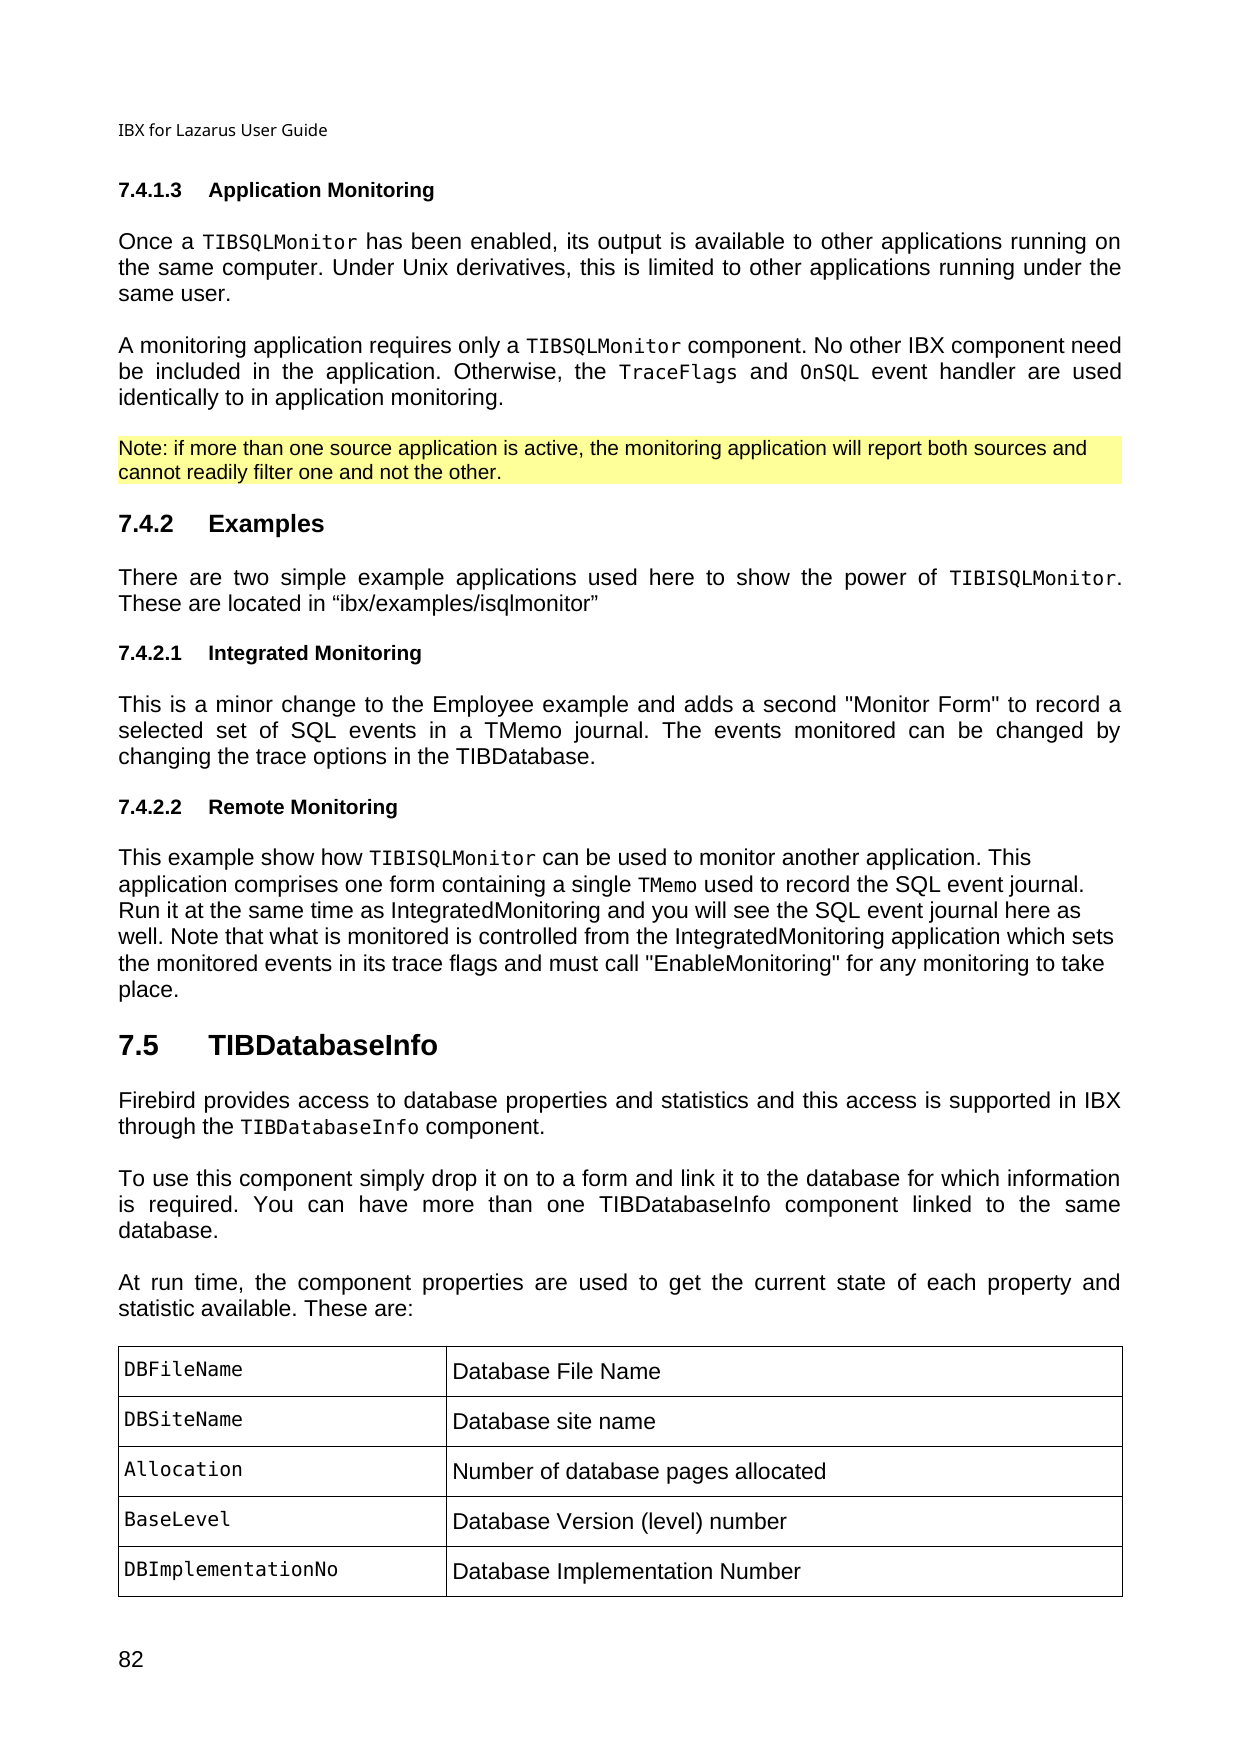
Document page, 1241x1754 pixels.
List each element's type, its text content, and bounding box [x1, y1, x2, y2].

table_header DBFileName [119, 1347, 446, 1396]
text Note: if more than one source application is active, the monitoring application will report both sources and cannot readily filter one and not the other. [118, 436, 1122, 484]
table_cell Allocation [119, 1447, 446, 1496]
table_cell Database Implementation Number [447, 1547, 1122, 1596]
table_header Database File Name [447, 1347, 1122, 1396]
text There are two simple example applications used here to show the power of TIBISQLMonitor. These are located in “ibx/examples/isqlmonitor” [118, 563, 1122, 616]
subtitle Remote Monitoring [118, 795, 1122, 819]
text This example show how TIBISQLMonitor can be used to monitor another application. This application comprises one form containing a single TMemo used to record the SQL event journal. Run it at the same time as IntegratedMonitoring and you will see the SQL event journal here as well. Note that what is monitored is controlled from the IntegratedMonitoring application which sets the monitored events in its trace flags and must call "EnableMonitoring" for any monitoring to take place. [118, 844, 1122, 1002]
subtitle Examples [118, 509, 1122, 538]
table_cell Database site name [447, 1397, 1122, 1446]
table_cell Number of database pages allocated [447, 1447, 1122, 1496]
text Once a TIBSQLMonitor has been enabled, its output is available to other applications running on the same computer. Under Unix derivatives, this is limited to other applications running under the same user. [118, 228, 1122, 307]
text At run time, the component properties are used to get the current state of each property and statistic available. These are: [118, 1269, 1122, 1321]
table_cell BaseLevel [119, 1497, 446, 1546]
subtitle TIBDatabaseInfo [118, 1028, 1122, 1061]
text A monitoring application requires only a TIBSQLMonitor component. No other IBX component need be included in the application. Otherwise, the TraceFlags and OnSQL event handler are used identically to in application monitoring. [118, 332, 1122, 411]
subtitle Application Monitoring [118, 178, 1122, 202]
text Firebird provides access to database properties and statistics and this access is supported in IBX through the TIBDatabaseInfo component. [118, 1087, 1122, 1139]
subtitle Integrated Monitoring [118, 641, 1122, 665]
table_cell DBSiteName [119, 1397, 446, 1446]
text This is a minor change to the Employee example and adds a second "Monitor Form" to record a selected set of SQL events in a TMemo journal. The events monitored can be changed by changing the trace options in the TIBDatabase. [118, 691, 1122, 770]
text To use this component simply drop it on to a form and link it to the database for which information is required. You can have more than one TIBDatabaseInfo component linked to the same database. [118, 1164, 1122, 1244]
table_cell DBImplementationNo [119, 1547, 446, 1596]
table_cell Database Version (level) number [447, 1497, 1122, 1546]
